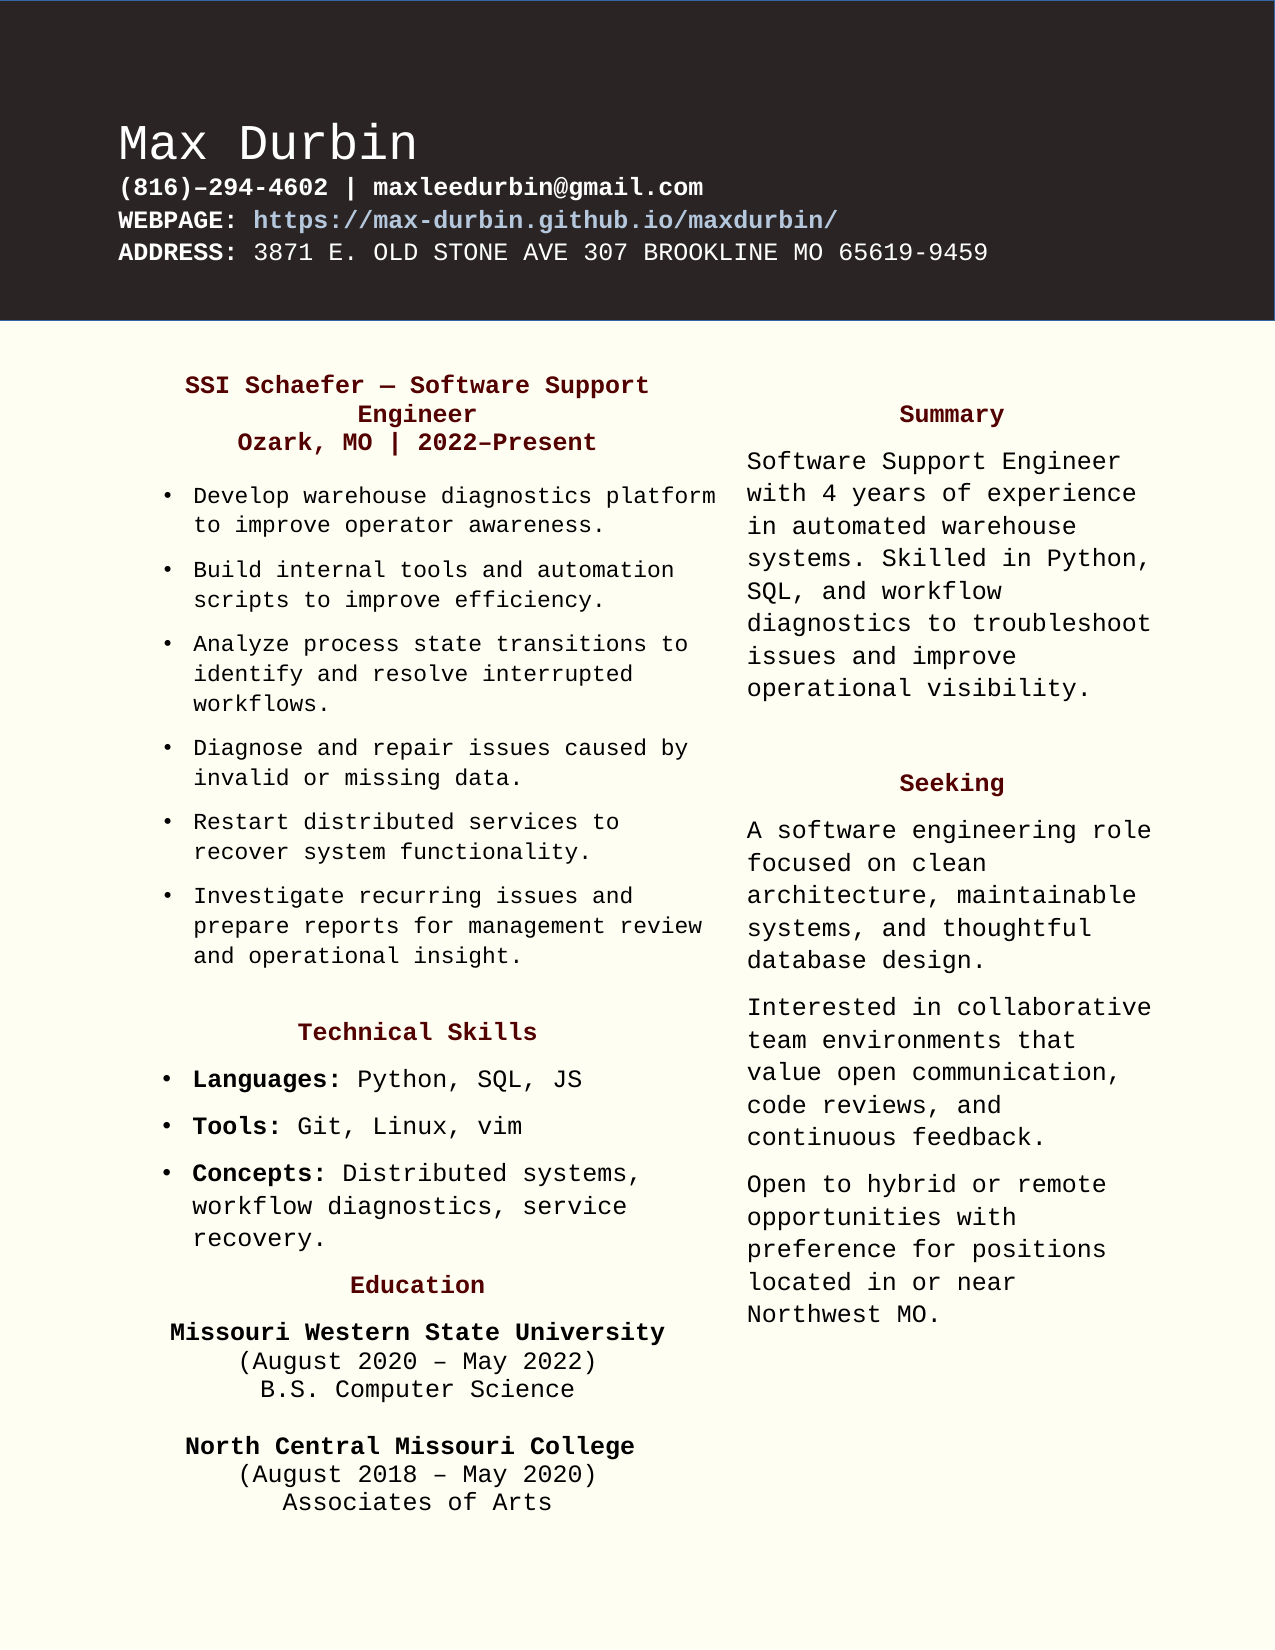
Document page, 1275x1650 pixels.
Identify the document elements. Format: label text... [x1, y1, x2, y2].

text Open to hybrid or remote opportunities with preference for positions located in or near Northwest MO. [747, 1172, 1157, 1330]
list Diagnose and repair issues caused by invalid or missing data. [164, 736, 717, 792]
list Investigate recurring issues and prepare reports for management review and operational insight. [164, 885, 717, 970]
list Develop warehouse diagnostics platform to improve operator awareness. [164, 484, 717, 540]
text Interested in collaborative team environments that value open communication, code reviews, and continuous feedback. [747, 995, 1157, 1153]
text Associates of Arts [118, 1490, 717, 1518]
text Software Support Engineer with 4 years of experience in automated warehouse systems. Skilled in Python, SQL, and workflow diagnostics to troubleshoot issues and improve operational visibility. [747, 448, 1157, 704]
text A software engineering role focused on clean architecture, maintainable systems, and thoughtful database design. [747, 818, 1157, 976]
text Seeking [747, 771, 1157, 799]
text Technical Skills [118, 1019, 717, 1048]
list Concepts: Distributed systems, workflow diagnostics, service recovery. [162, 1161, 717, 1254]
text North Central Missouri College [118, 1433, 717, 1462]
list Build internal tools and automation scripts to improve efficiency. [164, 558, 717, 614]
text Summary [747, 401, 1157, 430]
text Education [118, 1273, 717, 1301]
list Tools: Git, Linux, vim [162, 1114, 717, 1142]
text (August 2018 – May 2020) [118, 1462, 717, 1490]
list Languages: Python, SQL, JS [162, 1067, 717, 1095]
text B.S. Computer Science [118, 1377, 717, 1405]
list Analyze process state transitions to identify and resolve interrupted workflows. [164, 632, 717, 718]
text SSI Schaefer — Software Support Engineer Ozark, MO | 2022–Present [118, 373, 717, 458]
text Missouri Western State University (August 2020 – May 2022) [118, 1320, 717, 1377]
list Restart distributed services to recover system functionality. [164, 811, 717, 866]
